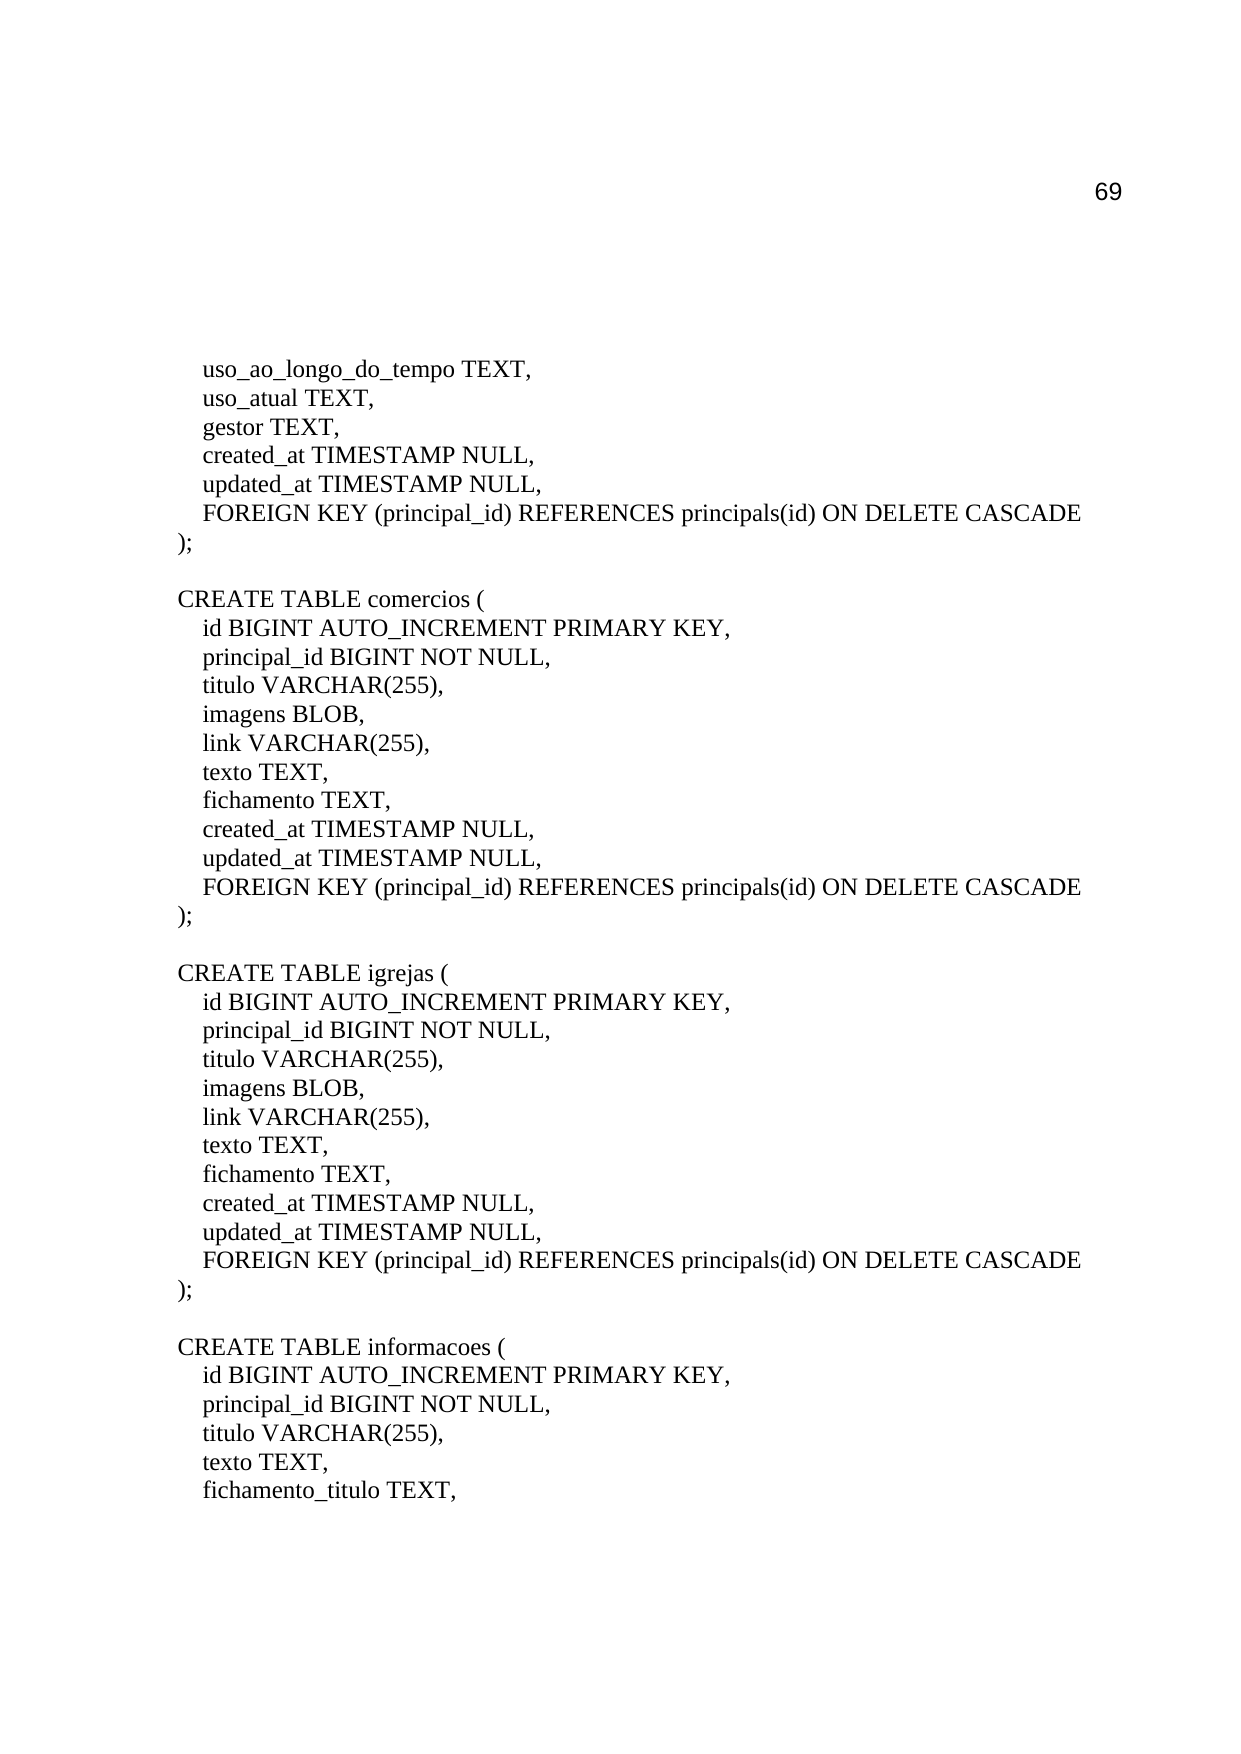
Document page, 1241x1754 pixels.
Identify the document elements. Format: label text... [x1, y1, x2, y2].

text id BIGINT AUTO_INCREMENT PRIMARY KEY, [177, 987, 1122, 1016]
text texto TEXT, [177, 757, 1122, 786]
text id BIGINT AUTO_INCREMENT PRIMARY KEY, [177, 1361, 1122, 1389]
text FOREIGN KEY (principal_id) REFERENCES principals(id) ON DELETE CASCADE [177, 1246, 1122, 1274]
text link VARCHAR(255), [177, 728, 1122, 757]
text FOREIGN KEY (principal_id) REFERENCES principals(id) ON DELETE CASCADE [177, 498, 1122, 527]
text ); [177, 1274, 1122, 1303]
text CREATE TABLE igrejas ( [177, 958, 1122, 987]
text updated_at TIMESTAMP NULL, [177, 1217, 1122, 1246]
text FOREIGN KEY (principal_id) REFERENCES principals(id) ON DELETE CASCADE [177, 872, 1122, 901]
text created_at TIMESTAMP NULL, [177, 814, 1122, 843]
text texto TEXT, [177, 1131, 1122, 1159]
text principal_id BIGINT NOT NULL, [177, 642, 1122, 671]
text created_at TIMESTAMP NULL, [177, 1188, 1122, 1217]
text imagens BLOB, [177, 1073, 1122, 1102]
text created_at TIMESTAMP NULL, [177, 441, 1122, 469]
text principal_id BIGINT NOT NULL, [177, 1016, 1122, 1044]
text texto TEXT, [177, 1447, 1122, 1476]
text id BIGINT AUTO_INCREMENT PRIMARY KEY, [177, 613, 1122, 642]
text gestor TEXT, [177, 412, 1122, 441]
text titulo VARCHAR(255), [177, 1044, 1122, 1073]
text link VARCHAR(255), [177, 1102, 1122, 1131]
text uso_ao_longo_do_tempo TEXT, [177, 354, 1122, 383]
text principal_id BIGINT NOT NULL, [177, 1389, 1122, 1418]
text fichamento TEXT, [177, 786, 1122, 814]
text fichamento TEXT, [177, 1159, 1122, 1188]
text fichamento_titulo TEXT, [177, 1476, 1122, 1504]
text ); [177, 527, 1122, 556]
text updated_at TIMESTAMP NULL, [177, 843, 1122, 872]
text uso_atual TEXT, [177, 383, 1122, 412]
text titulo VARCHAR(255), [177, 1418, 1122, 1447]
text imagens BLOB, [177, 699, 1122, 728]
text updated_at TIMESTAMP NULL, [177, 469, 1122, 498]
text ); [177, 901, 1122, 929]
text CREATE TABLE informacoes ( [177, 1332, 1122, 1361]
text CREATE TABLE comercios ( [177, 584, 1122, 613]
text titulo VARCHAR(255), [177, 671, 1122, 699]
